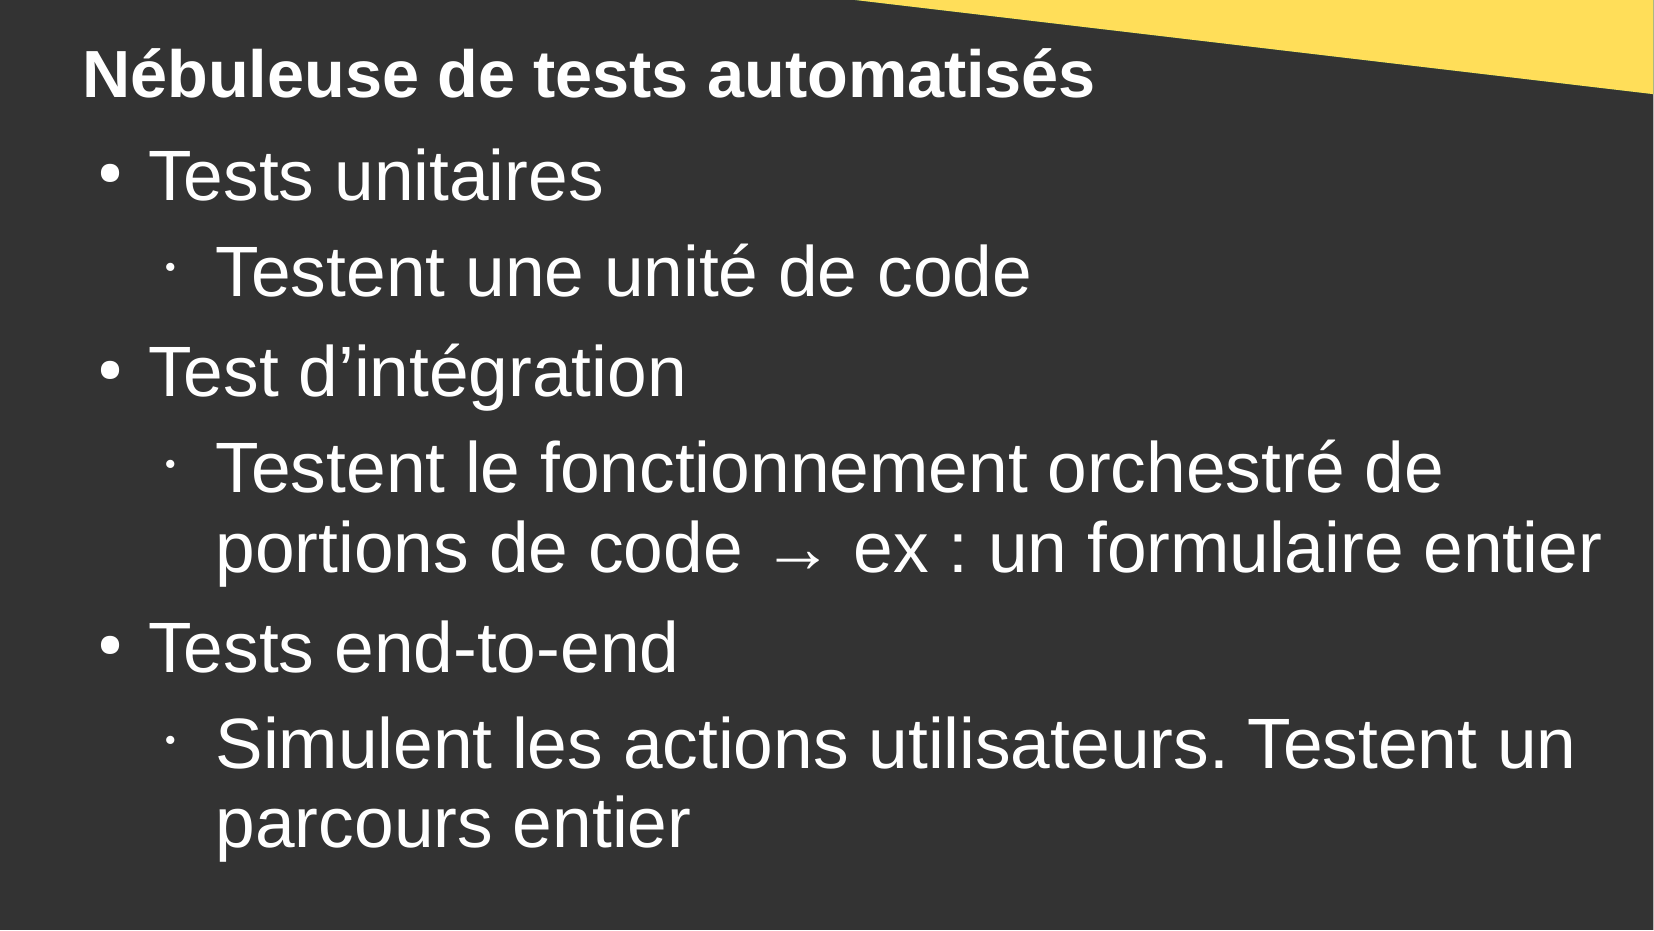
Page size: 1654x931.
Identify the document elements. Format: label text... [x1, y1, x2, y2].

list Tests unitaires Testent une unité de code Test d’intégration Testent le fonctionnement orchestré de portions de code → ex : un formulaire entier Tests end-to-end Simulent les actions utilisateurs. Testent un parcours entier [80, 135, 1619, 875]
title Nébuleuse de tests automatisés [82, 37, 1571, 112]
text_box [855, 0, 1654, 95]
